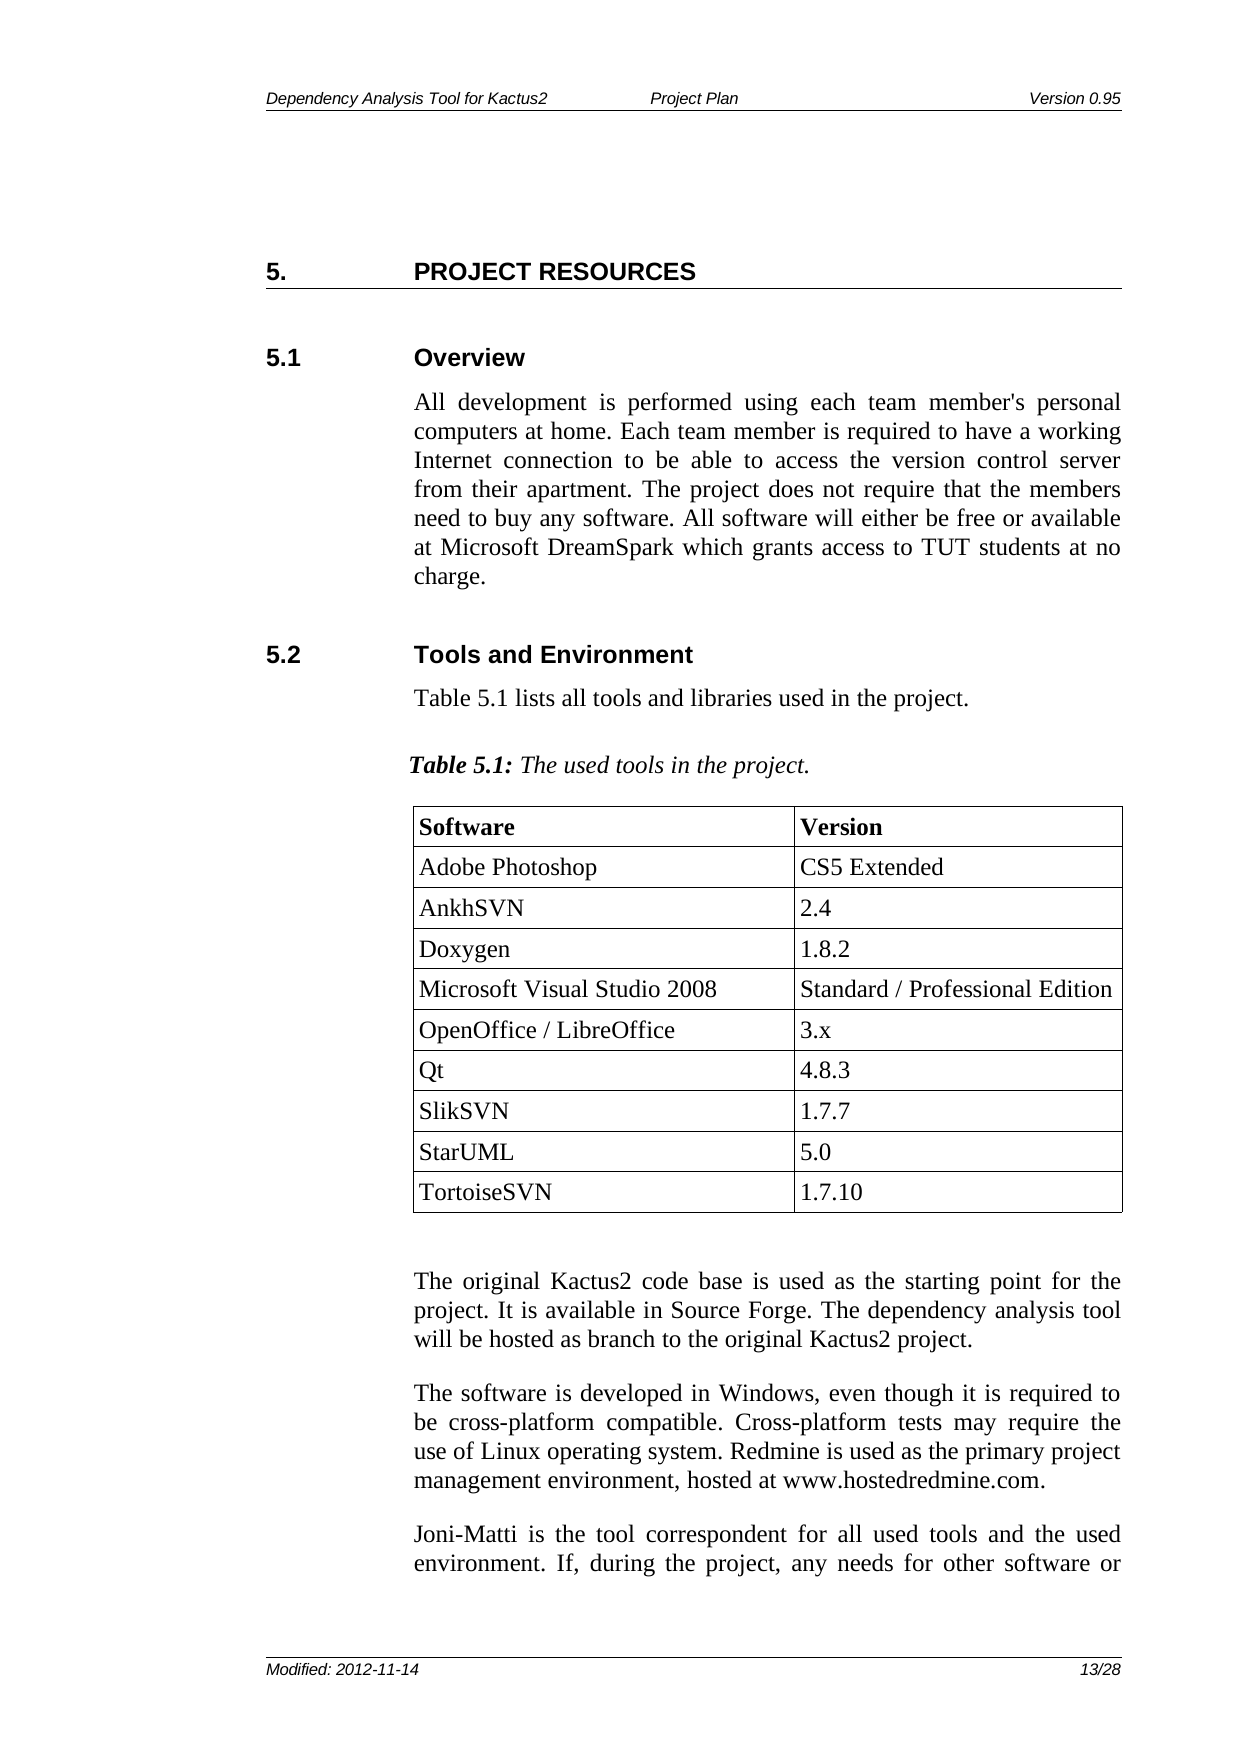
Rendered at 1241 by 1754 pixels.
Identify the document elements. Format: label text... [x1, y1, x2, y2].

text Joni-Matti is the tool correspondent for all used tools and the used environment. If, during the project, any needs for other software or [413, 1519, 1122, 1577]
table_cell Standard / Professional Edition [795, 969, 1122, 1009]
table_cell 3.x [795, 1010, 1122, 1049]
table_cell Doxygen [414, 929, 794, 968]
table_cell OpenOffice / LibreOffice [414, 1010, 794, 1049]
table_cell StarUML [414, 1132, 794, 1171]
text The software is developed in Windows, even though it is required to be cross-platform compatible. Cross-platform tests may require the use of Linux operating system. Redmine is used as the primary project management environment, hosted at www.hostedredmine.com. [413, 1378, 1122, 1494]
table_header Software [414, 807, 794, 846]
table_cell Adobe Photoshop [414, 847, 794, 887]
table_cell TortoiseSVN [414, 1172, 794, 1212]
table_cell Qt [414, 1051, 794, 1090]
table_cell 1.8.2 [795, 929, 1122, 968]
text Table 5.1 lists all tools and libraries used in the project. [413, 683, 1122, 712]
table_cell Microsoft Visual Studio 2008 [414, 969, 794, 1009]
table_cell 1.7.10 [795, 1172, 1122, 1212]
table_cell SlikSVN [414, 1091, 794, 1131]
text The original Kactus2 code base is used as the starting point for the project. It is available in Source Forge. The dependency analysis tool will be hosted as branch to the original Kactus2 project. [413, 1266, 1122, 1353]
subtitle Tools and Environment [266, 640, 1122, 669]
text Table 5.1: The used tools in the project. [266, 750, 1122, 779]
text All development is performed using each team member's personal computers at home. Each team member is required to have a working Internet connection to be able to access the version control server from their apartment. The project does not require that the members need to buy any software. All software will either be free or available at Microsoft DreamSpark which grants access to TUT students at no charge. [413, 387, 1122, 590]
table_cell CS5 Extended [795, 847, 1122, 887]
table_header Version [795, 807, 1122, 846]
subtitle Overview [266, 343, 1122, 372]
subtitle Project Resources [266, 257, 1122, 288]
table_cell 2.4 [795, 888, 1122, 928]
table_cell 1.7.7 [795, 1091, 1122, 1131]
table_cell AnkhSVN [414, 888, 794, 928]
table_cell 4.8.3 [795, 1051, 1122, 1090]
table_cell 5.0 [795, 1132, 1122, 1171]
